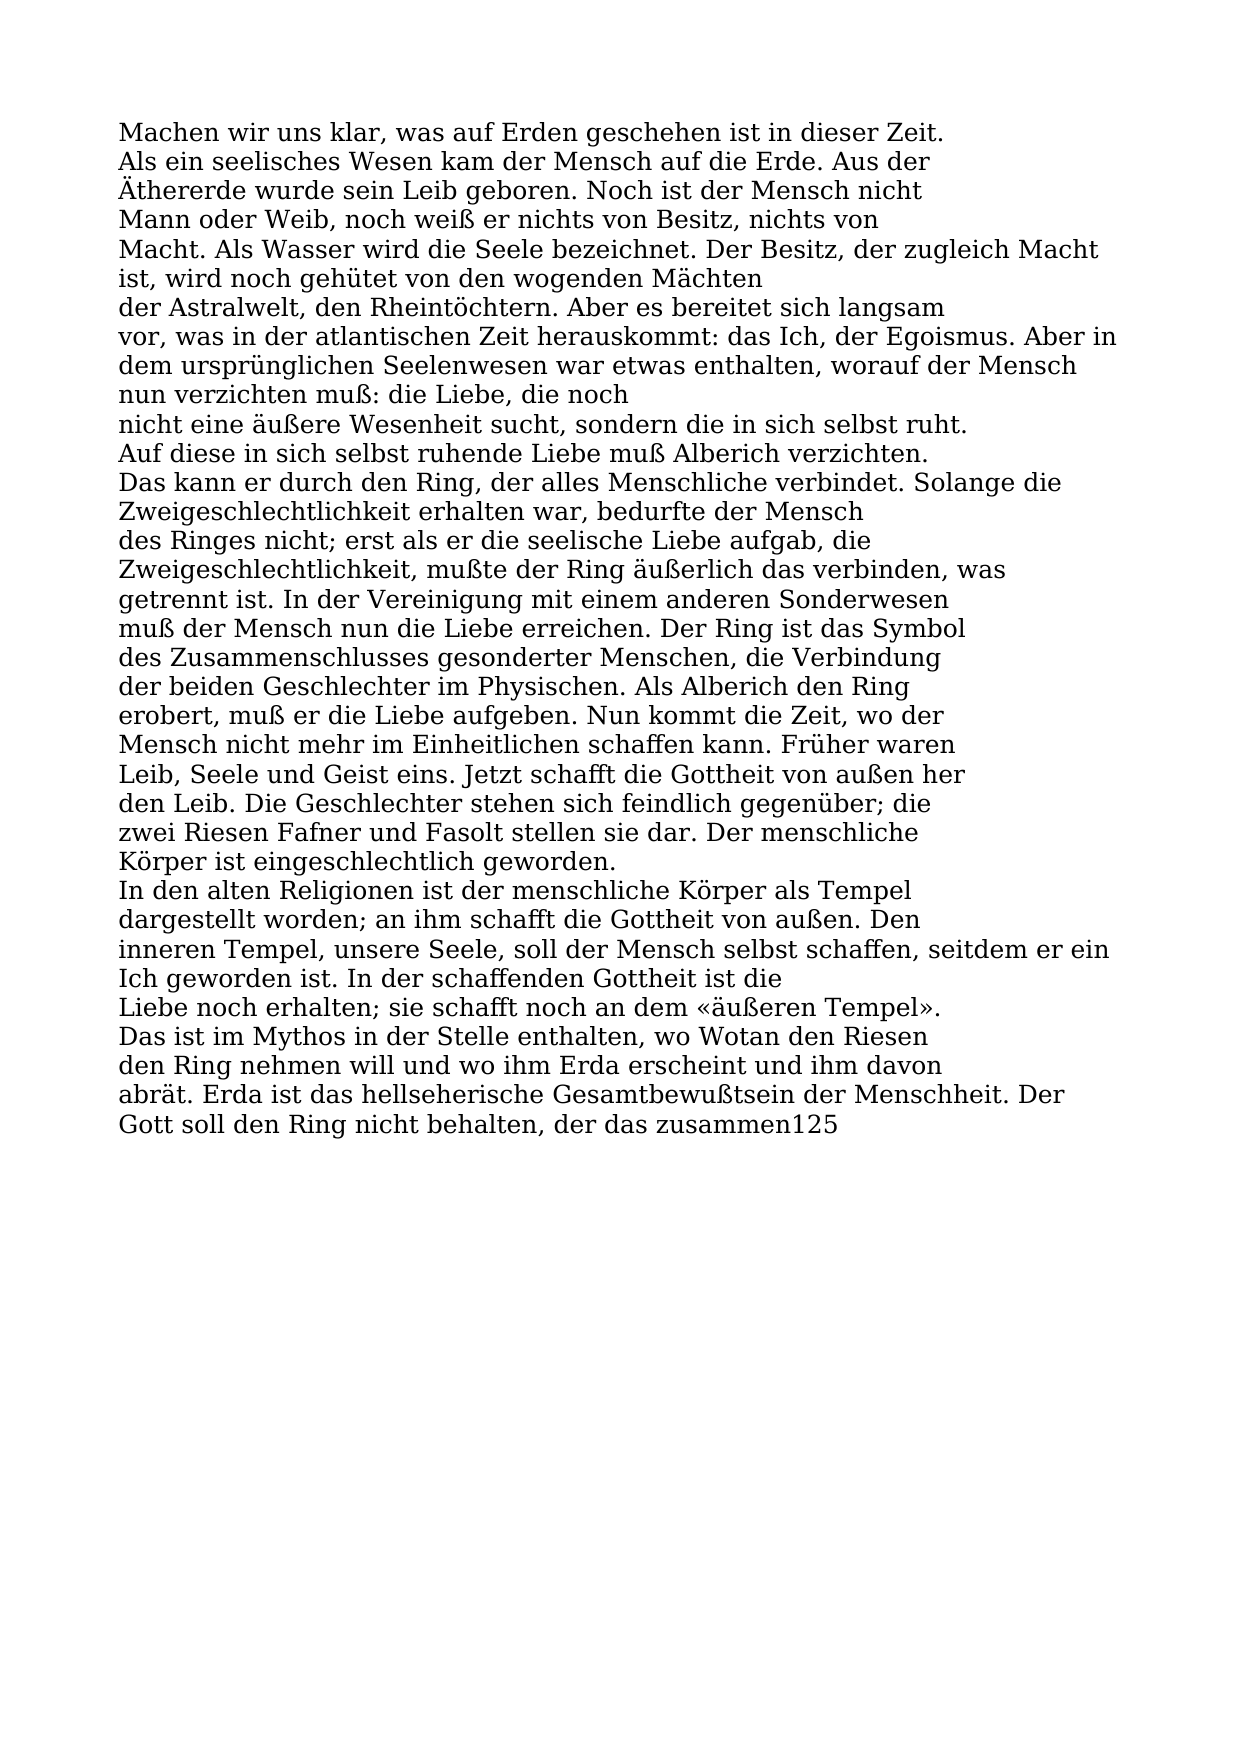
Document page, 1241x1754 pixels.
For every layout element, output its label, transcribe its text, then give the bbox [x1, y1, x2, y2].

text vor, was in der atlantischen Zeit herauskommt: das Ich, der Egoismus. Aber in dem ursprünglichen Seelenwesen war etwas enthalten, worauf der Mensch nun verzichten muß: die Liebe, die noch [118, 322, 1122, 410]
text Liebe noch erhalten; sie schafft noch an dem «äußeren Tempel». [118, 993, 1122, 1022]
text Körper ist eingeschlechtlich geworden. [118, 847, 1122, 876]
text getrennt ist. In der Vereinigung mit einem anderen Sonderwesen [118, 585, 1122, 614]
text Machen wir uns klar, was auf Erden geschehen ist in dieser Zeit. [118, 118, 1122, 147]
text Mann oder Weib, noch weiß er nichts von Besitz, nichts von [118, 206, 1122, 235]
text muß der Mensch nun die Liebe erreichen. Der Ring ist das Symbol [118, 614, 1122, 643]
text Macht. Als Wasser wird die Seele bezeichnet. Der Besitz, der zugleich Macht ist, wird noch gehütet von den wogenden Mächten [118, 235, 1122, 293]
text der Astralwelt, den Rheintöchtern. Aber es bereitet sich langsam [118, 293, 1122, 322]
text des Zusammenschlusses gesonderter Menschen, die Verbindung [118, 643, 1122, 672]
text inneren Tempel, unsere Seele, soll der Mensch selbst schaffen, seitdem er ein Ich geworden ist. In der schaffenden Gottheit ist die [118, 935, 1122, 993]
text In den alten Religionen ist der menschliche Körper als Tempel [118, 876, 1122, 906]
text zwei Riesen Fafner und Fasolt stellen sie dar. Der menschliche [118, 818, 1122, 847]
text den Ring nehmen will und wo ihm Erda erscheint und ihm davon [118, 1051, 1122, 1081]
text Leib, Seele und Geist eins. Jetzt schafft die Gottheit von außen her [118, 760, 1122, 789]
text Als ein seelisches Wesen kam der Mensch auf die Erde. Aus der [118, 147, 1122, 176]
text dargestellt worden; an ihm schafft die Gottheit von außen. Den [118, 906, 1122, 935]
text Das kann er durch den Ring, der alles Menschliche verbindet. Solange die Zweigeschlechtlichkeit erhalten war, bedurfte der Mensch [118, 468, 1122, 526]
text Mensch nicht mehr im Einheitlichen schaffen kann. Früher waren [118, 731, 1122, 760]
text Auf diese in sich selbst ruhende Liebe muß Alberich verzichten. [118, 439, 1122, 468]
text abrät. Erda ist das hellseherische Gesamtbewußtsein der Menschheit. Der Gott soll den Ring nicht behalten, der das zusammen125 [118, 1081, 1122, 1139]
text des Ringes nicht; erst als er die seelische Liebe aufgab, die Zweigeschlechtlichkeit, mußte der Ring äußerlich das verbinden, was [118, 526, 1122, 585]
text der beiden Geschlechter im Physischen. Als Alberich den Ring [118, 672, 1122, 701]
text erobert, muß er die Liebe aufgeben. Nun kommt die Zeit, wo der [118, 701, 1122, 731]
text nicht eine äußere Wesenheit sucht, sondern die in sich selbst ruht. [118, 410, 1122, 439]
text den Leib. Die Geschlechter stehen sich feindlich gegenüber; die [118, 789, 1122, 818]
text Das ist im Mythos in der Stelle enthalten, wo Wotan den Riesen [118, 1022, 1122, 1051]
text Äthererde wurde sein Leib geboren. Noch ist der Mensch nicht [118, 176, 1122, 206]
